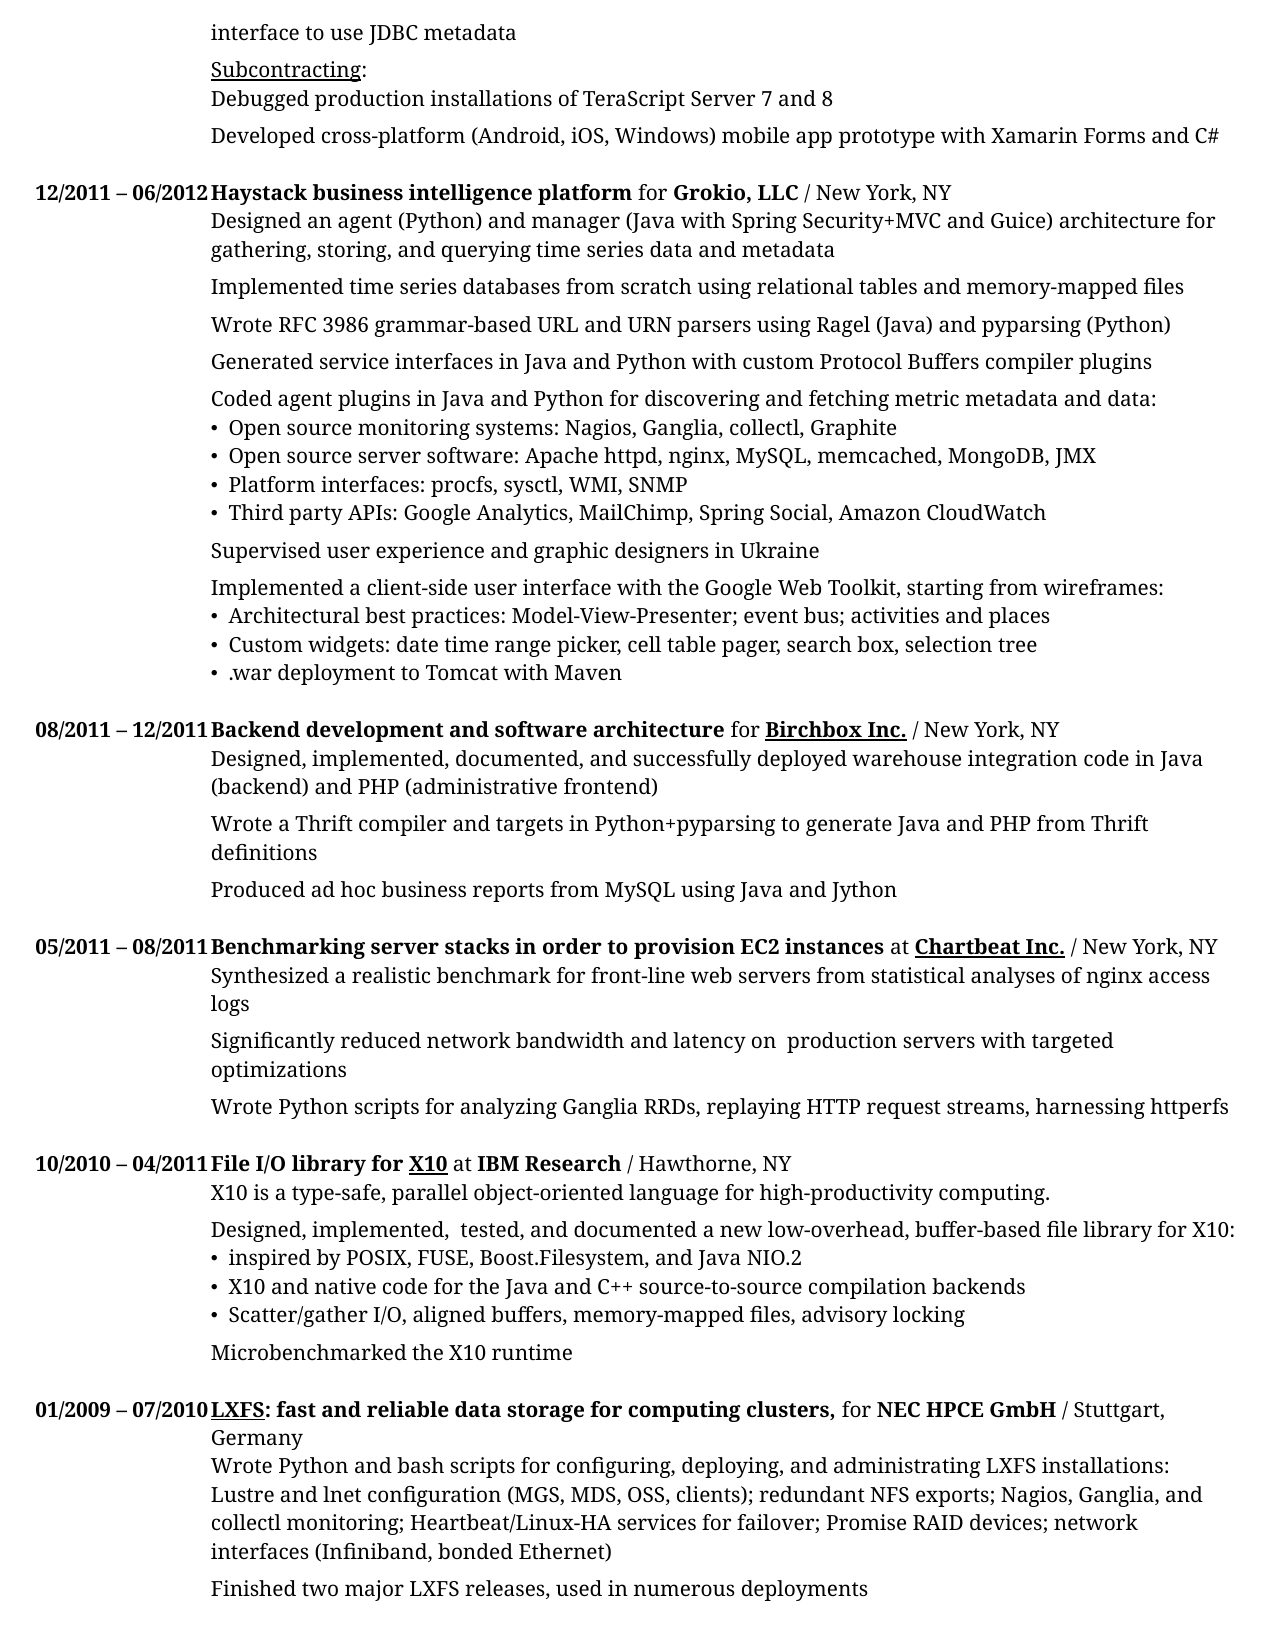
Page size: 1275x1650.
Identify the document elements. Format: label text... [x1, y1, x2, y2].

table_cell Haystack business intelligence platform for Grokio, LLC / New York, NY [211, 178, 1239, 207]
table_cell 10/2010 – 04/2011 [35, 1149, 211, 1215]
table_cell [35, 1215, 211, 1366]
table_cell interface to use JDBC metadata Subcontracting: Debugged production installations of TeraScript Server 7 and 8 Developed cross-platform (Android, iOS, Windows) mobile app prototype with Xamarin Forms and C# [211, 18, 1239, 150]
table_cell 12/2011 – 06/2012 [35, 178, 211, 207]
table_cell LXFS: fast and reliable data storage for computing clusters, for NEC HPCE GmbH / Stuttgart, Germany [211, 1395, 1239, 1452]
table_cell [211, 904, 1239, 932]
table_cell [211, 1366, 1239, 1395]
table_cell [35, 904, 211, 932]
table_cell [35, 207, 211, 687]
table_cell Backend development and software architecture for Birchbox Inc. / New York, NY [211, 715, 1239, 744]
table_cell 08/2011 – 12/2011 [35, 715, 211, 744]
table_cell Synthesized a realistic benchmark for front-line web servers from statistical analyses of nginx access logs Significantly reduced network bandwidth and latency on production servers with targeted optimizations Wrote Python scripts for analyzing Ganglia RRDs, replaying HTTP request streams, harnessing httperfs [211, 961, 1239, 1121]
table_cell [35, 1121, 211, 1149]
table_cell Benchmarking server stacks in order to provision EC2 instances at Chartbeat Inc. / New York, NY [211, 932, 1239, 961]
table_cell 05/2011 – 08/2011 [35, 932, 211, 961]
table_cell [35, 744, 211, 904]
table_cell [35, 1366, 211, 1395]
table_cell [35, 1452, 211, 1612]
table_cell [35, 18, 211, 150]
table_cell Designed, implemented, documented, and successfully deployed warehouse integration code in Java (backend) and PHP (administrative frontend) Wrote a Thrift compiler and targets in Python+pyparsing to generate Java and PHP from Thrift definitions Produced ad hoc business reports from MySQL using Java and Jython [211, 744, 1239, 904]
table_cell [35, 961, 211, 1121]
table_cell Designed, implemented, tested, and documented a new low-overhead, buffer-based file library for X10: inspired by POSIX, FUSE, Boost.Filesystem, and Java NIO.2 X10 and native code for the Java and C++ source-to-source compilation backends Scatter/gather I/O, aligned buffers, memory-mapped files, advisory locking Microbenchmarked the X10 runtime [211, 1215, 1239, 1366]
table_cell [211, 1121, 1239, 1149]
table_cell [211, 687, 1239, 715]
table_cell [211, 150, 1239, 178]
table_cell [35, 687, 211, 715]
table_cell File I/O library for X10 at IBM Research / Hawthorne, NY X10 is a type-safe, parallel object-oriented language for high-productivity computing. [211, 1149, 1239, 1215]
table_cell [35, 150, 211, 178]
table_cell 01/2009 – 07/2010 [35, 1395, 211, 1452]
table_cell Wrote Python and bash scripts for configuring, deploying, and administrating LXFS installations: Lustre and lnet configuration (MGS, MDS, OSS, clients); redundant NFS exports; Nagios, Ganglia, and collectl monitoring; Heartbeat/Linux-HA services for failover; Promise RAID devices; network interfaces (Infiniband, bonded Ethernet) Finished two major LXFS releases, used in numerous deployments [211, 1452, 1239, 1612]
table_cell Designed an agent (Python) and manager (Java with Spring Security+MVC and Guice) architecture for gathering, storing, and querying time series data and metadata Implemented time series databases from scratch using relational tables and memory-mapped files Wrote RFC 3986 grammar-based URL and URN parsers using Ragel (Java) and pyparsing (Python) Generated service interfaces in Java and Python with custom Protocol Buffers compiler plugins Coded agent plugins in Java and Python for discovering and fetching metric metadata and data: Open source monitoring systems: Nagios, Ganglia, collectl, Graphite Open source server software: Apache httpd, nginx, MySQL, memcached, MongoDB, JMX Platform interfaces: procfs, sysctl, WMI, SNMP Third party APIs: Google Analytics, MailChimp, Spring Social, Amazon CloudWatch Supervised user experience and graphic designers in Ukraine Implemented a client-side user interface with the Google Web Toolkit, starting from wireframes: Architectural best practices: Model-View-Presenter; event bus; activities and places Custom widgets: date time range picker, cell table pager, search box, selection tree .war deployment to Tomcat with Maven [211, 207, 1239, 687]
